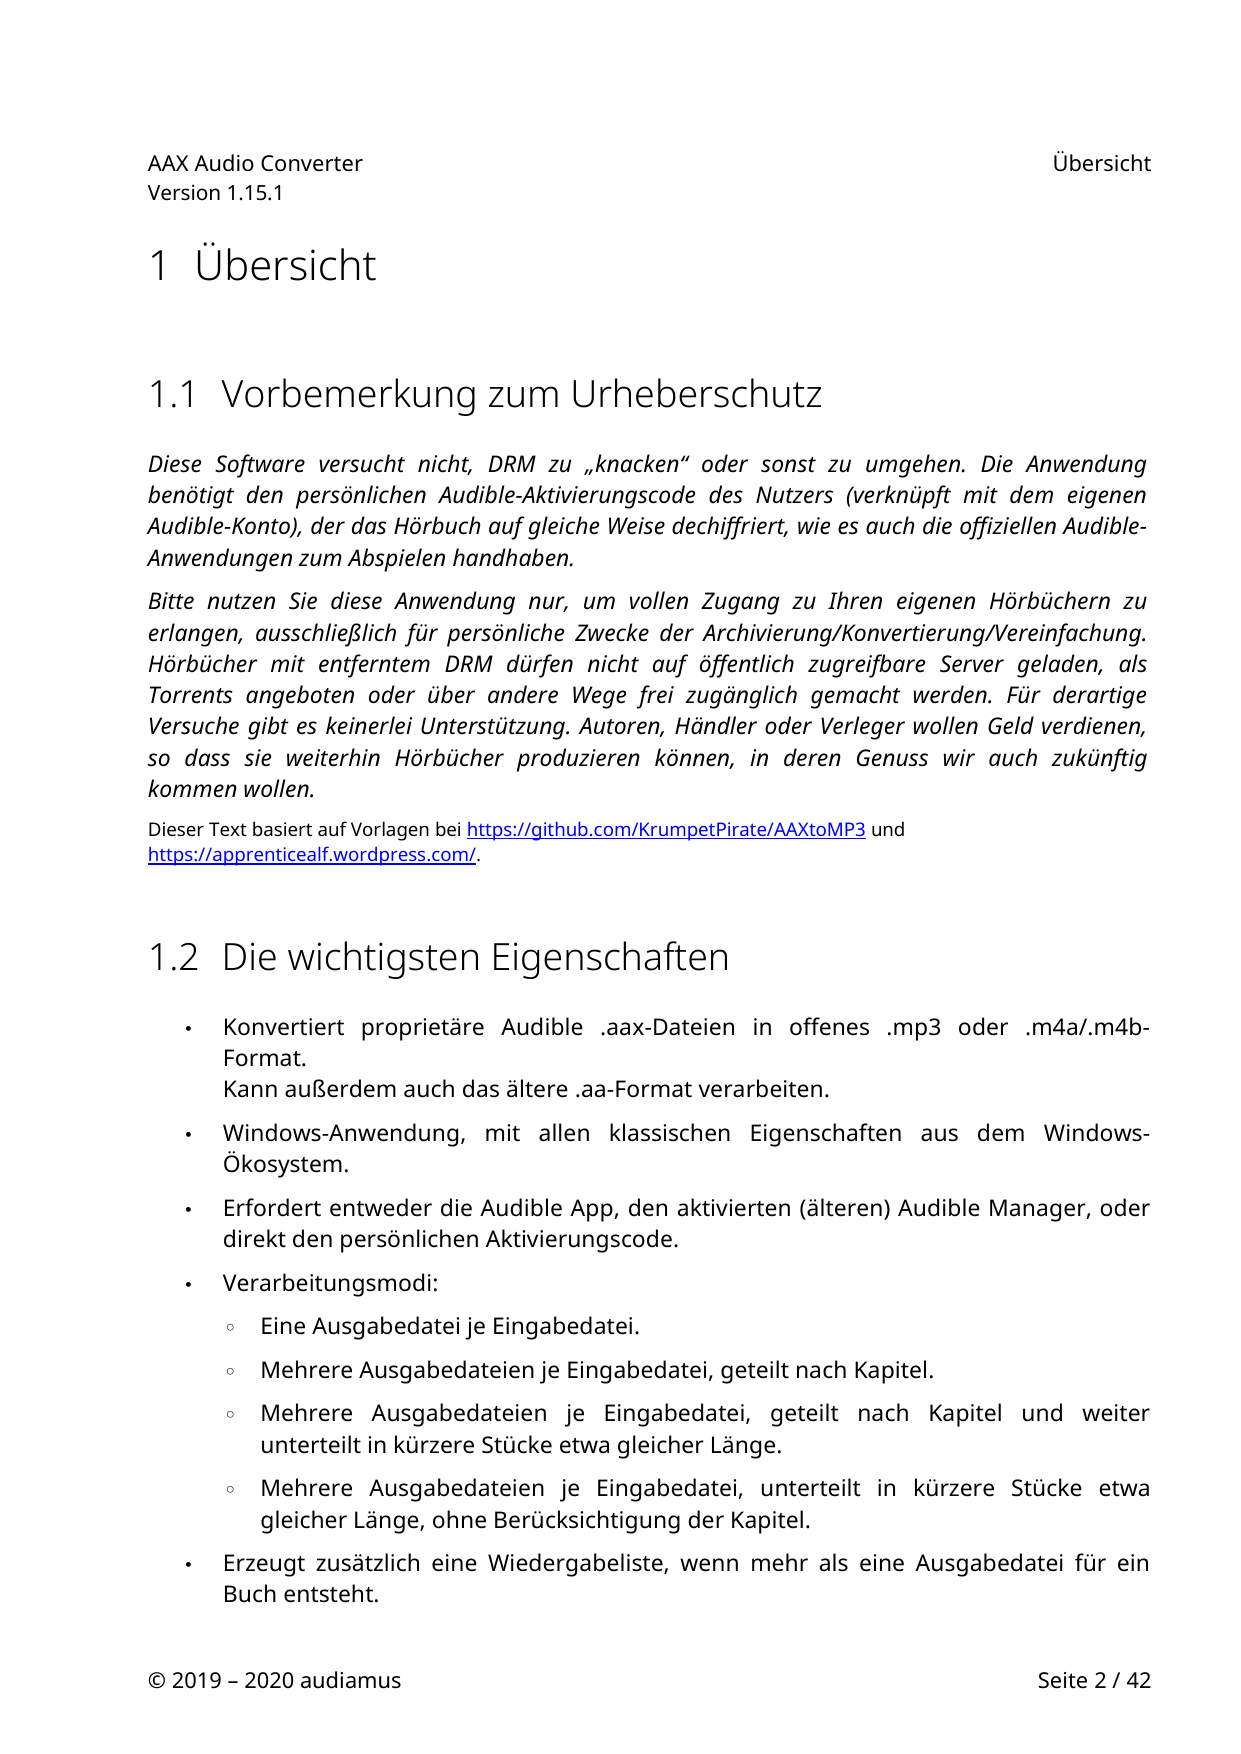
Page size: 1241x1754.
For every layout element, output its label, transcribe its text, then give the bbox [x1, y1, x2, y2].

text Bitte nutzen Sie diese Anwendung nur, um vollen Zugang zu Ihren eigenen Hörbüchern zu erlangen, ausschließlich für persönliche Zwecke der Archivierung/Konvertierung/Vereinfachung. Hörbücher mit entferntem DRM dürfen nicht auf öffentlich zugreifbare Server geladen, als Torrents angeboten oder über andere Wege frei zugänglich gemacht werden. Für derartige Versuche gibt es keinerlei Unterstützung. Autoren, Händler oder Verleger wollen Geld verdienen, so dass sie weiterhin Hörbücher produzieren können, in deren Genuss wir auch zukünftig kommen wollen. [148, 585, 1152, 804]
list Windows-Anwendung, mit allen klassischen Eigenschaften aus dem Windows-Ökosystem. [185, 1117, 1152, 1179]
text Diese Software versucht nicht, DRM zu „knacken“ oder sonst zu umgehen. Die Anwendung benötigt den persönlichen Audible-Aktivierungscode des Nutzers (verknüpft mit dem eigenen Audible-Konto), der das Hörbuch auf gleiche Weise dechiffriert, wie es auch die offiziellen Audible-Anwendungen zum Abspielen handhaben. [148, 448, 1152, 573]
list Erfordert entweder die Audible App, den aktivierten (älteren) Audible Manager, oder direkt den persönlichen Aktivierungscode. [185, 1192, 1152, 1254]
subtitle Übersicht [148, 235, 1152, 292]
list Erzeugt zusätzlich eine Wiedergabeliste, wenn mehr als eine Ausgabedatei für ein Buch entsteht. [185, 1547, 1152, 1610]
subtitle Die wichtigsten Eigenschaften [148, 930, 1152, 981]
list Eine Ausgabedatei je Eingabedatei. [223, 1310, 1152, 1341]
list Mehrere Ausgabedateien je Eingabedatei, unterteilt in kürzere Stücke etwa gleicher Länge, ohne Berücksichtigung der Kapitel. [223, 1472, 1152, 1535]
text Dieser Text basiert auf Vorlagen bei https://github.com/KrumpetPirate/AAXtoMP3 und https://apprenticealf.wordpress.com/. [148, 816, 1152, 867]
list Mehrere Ausgabedateien je Eingabedatei, geteilt nach Kapitel. [223, 1354, 1152, 1385]
list Konvertiert proprietäre Audible .aax-Dateien in offenes .mp3 oder .m4a/.m4b-Format. Kann außerdem auch das ältere .aa-Format verarbeiten. [185, 1011, 1152, 1104]
list Mehrere Ausgabedateien je Eingabedatei, geteilt nach Kapitel und weiter unterteilt in kürzere Stücke etwa gleicher Länge. [223, 1397, 1152, 1460]
list Verarbeitungsmodi: [185, 1266, 1152, 1298]
subtitle Vorbemerkung zum Urheberschutz [148, 367, 1152, 418]
